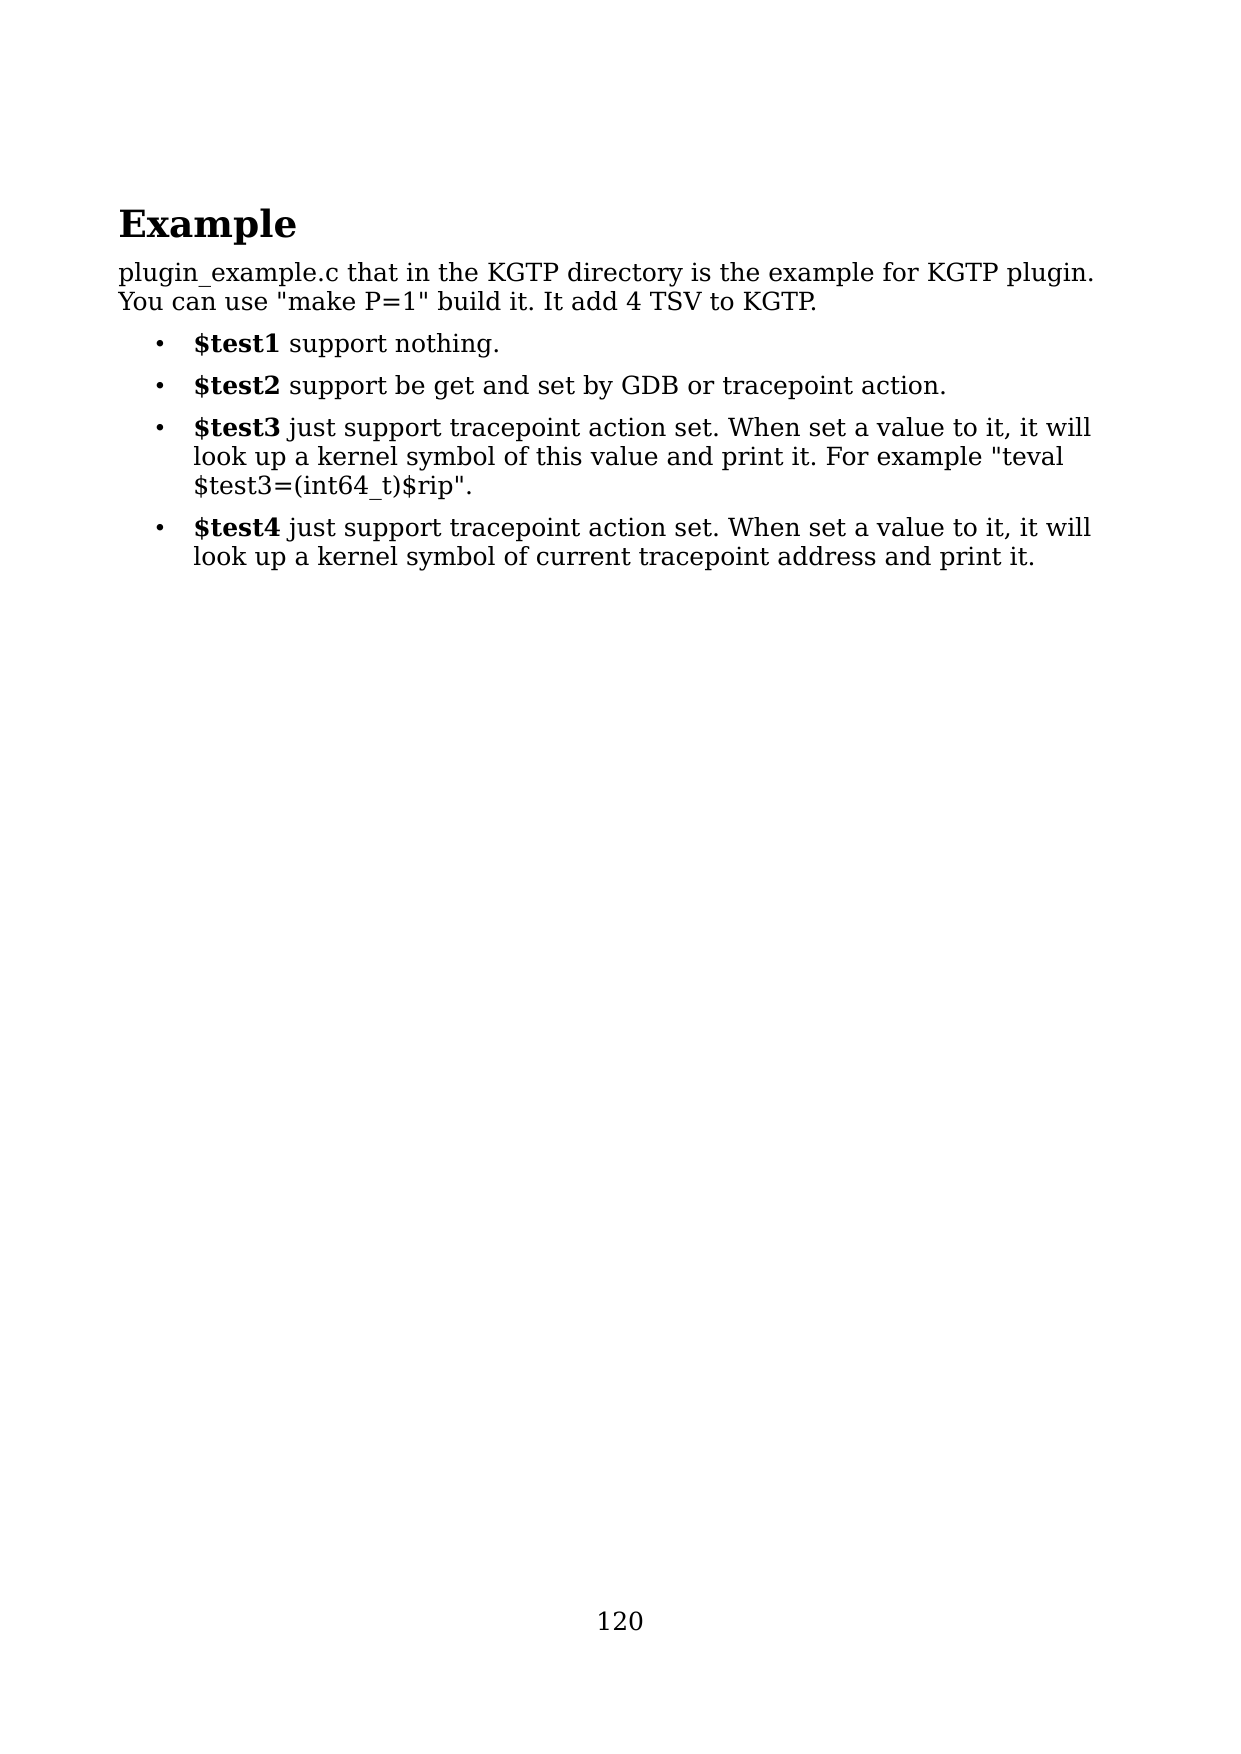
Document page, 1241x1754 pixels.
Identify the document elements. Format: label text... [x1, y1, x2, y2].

list $test2 support be get and set by GDB or tracepoint action. [156, 371, 1122, 400]
list $test1 support nothing. [156, 329, 1122, 358]
subtitle Example [118, 202, 1122, 246]
list $test4 just support tracepoint action set. When set a value to it, it will look up a kernel symbol of current tracepoint address and print it. [156, 513, 1122, 572]
list $test3 just support tracepoint action set. When set a value to it, it will look up a kernel symbol of this value and print it. For example "teval $test3=(int64_t)$rip". [156, 413, 1122, 501]
text plugin_example.c that in the KGTP directory is the example for KGTP plugin. You can use "make P=1" build it. It add 4 TSV to KGTP. [118, 258, 1122, 317]
